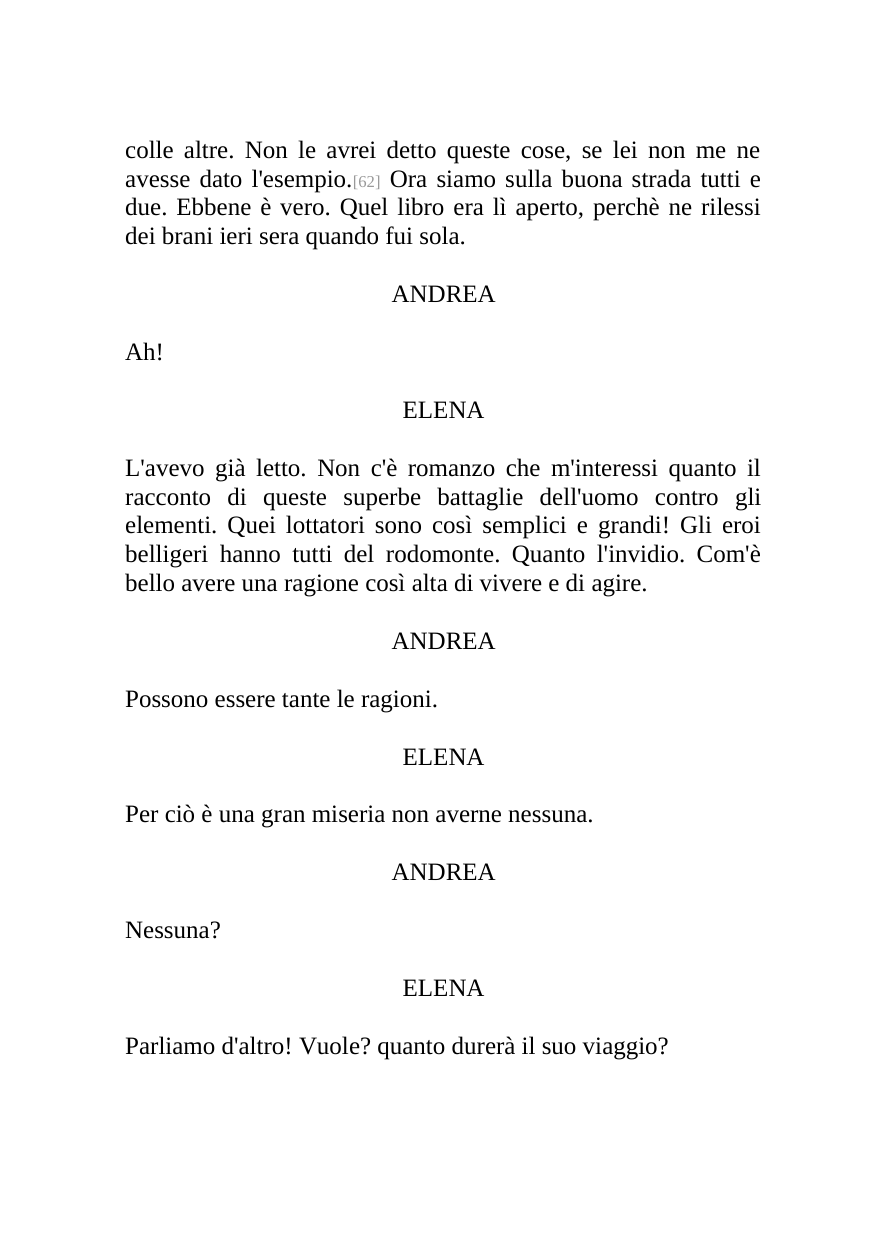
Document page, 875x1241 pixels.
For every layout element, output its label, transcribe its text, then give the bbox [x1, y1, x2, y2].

text L'avevo già letto. Non c'è romanzo che m'interessi quanto il racconto di queste superbe battaglie dell'uomo contro gli elementi. Quei lottatori sono così semplici e grandi! Gli eroi belligeri hanno tutti del rodomonte. Quanto l'invidio. Com'è bello avere una ragione così alta di vivere e di agire. [125, 453, 762, 597]
text ELENA [125, 742, 762, 770]
text ANDREA [125, 279, 762, 308]
text Parliamo d'altro! Vuole? quanto durerà il suo viaggio? [125, 1031, 762, 1060]
text Possono essere tante le ragioni. [125, 684, 762, 712]
text ANDREA [125, 626, 762, 654]
text ELENA [125, 395, 762, 424]
text ELENA [125, 973, 762, 1002]
text ANDREA [125, 857, 762, 886]
text Ah! [125, 337, 762, 366]
text Per ciò è una gran miseria non averne nessuna. [125, 799, 762, 828]
text Nessuna? [125, 915, 762, 944]
text colle altre. Non le avrei detto queste cose, se lei non me ne avesse dato l'esempio.[62] Ora siamo sulla buona strada tutti e due. Ebbene è vero. Quel libro era lì aperto, perchè ne rilessi dei brani ieri sera quando fui sola. [125, 135, 762, 250]
